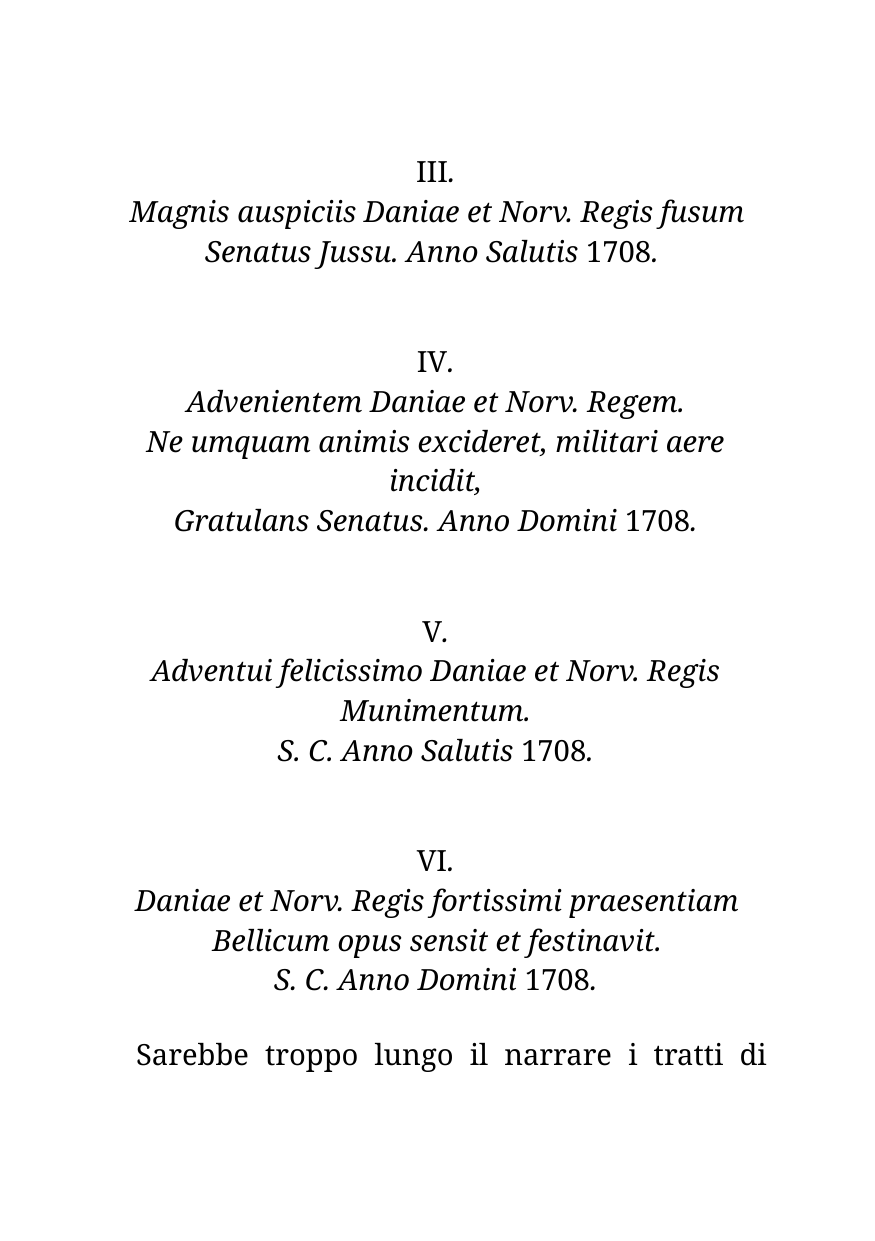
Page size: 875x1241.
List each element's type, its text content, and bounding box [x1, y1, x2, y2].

subtitle V. Adventui felicissimo Daniae et Norv. Regis Munimentum. S. C. Anno Salutis 1708. [106, 611, 768, 769]
subtitle VI. Daniae et Norv. Regis fortissimi praesentiam Bellicum opus sensit et festinavit. S. C. Anno Domini 1708. [106, 840, 768, 999]
subtitle III. Magnis auspiciis Daniae et Norv. Regis fusum Senatus Jussu. Anno Salutis 1708. [106, 152, 768, 271]
subtitle IV. Advenientem Daniae et Norv. Regem. Ne umquam animis excideret, militari aere incidit, Gratulans Senatus. Anno Domini 1708. [106, 342, 768, 540]
text Sarebbe troppo lungo il narrare i tratti di [106, 1034, 768, 1074]
